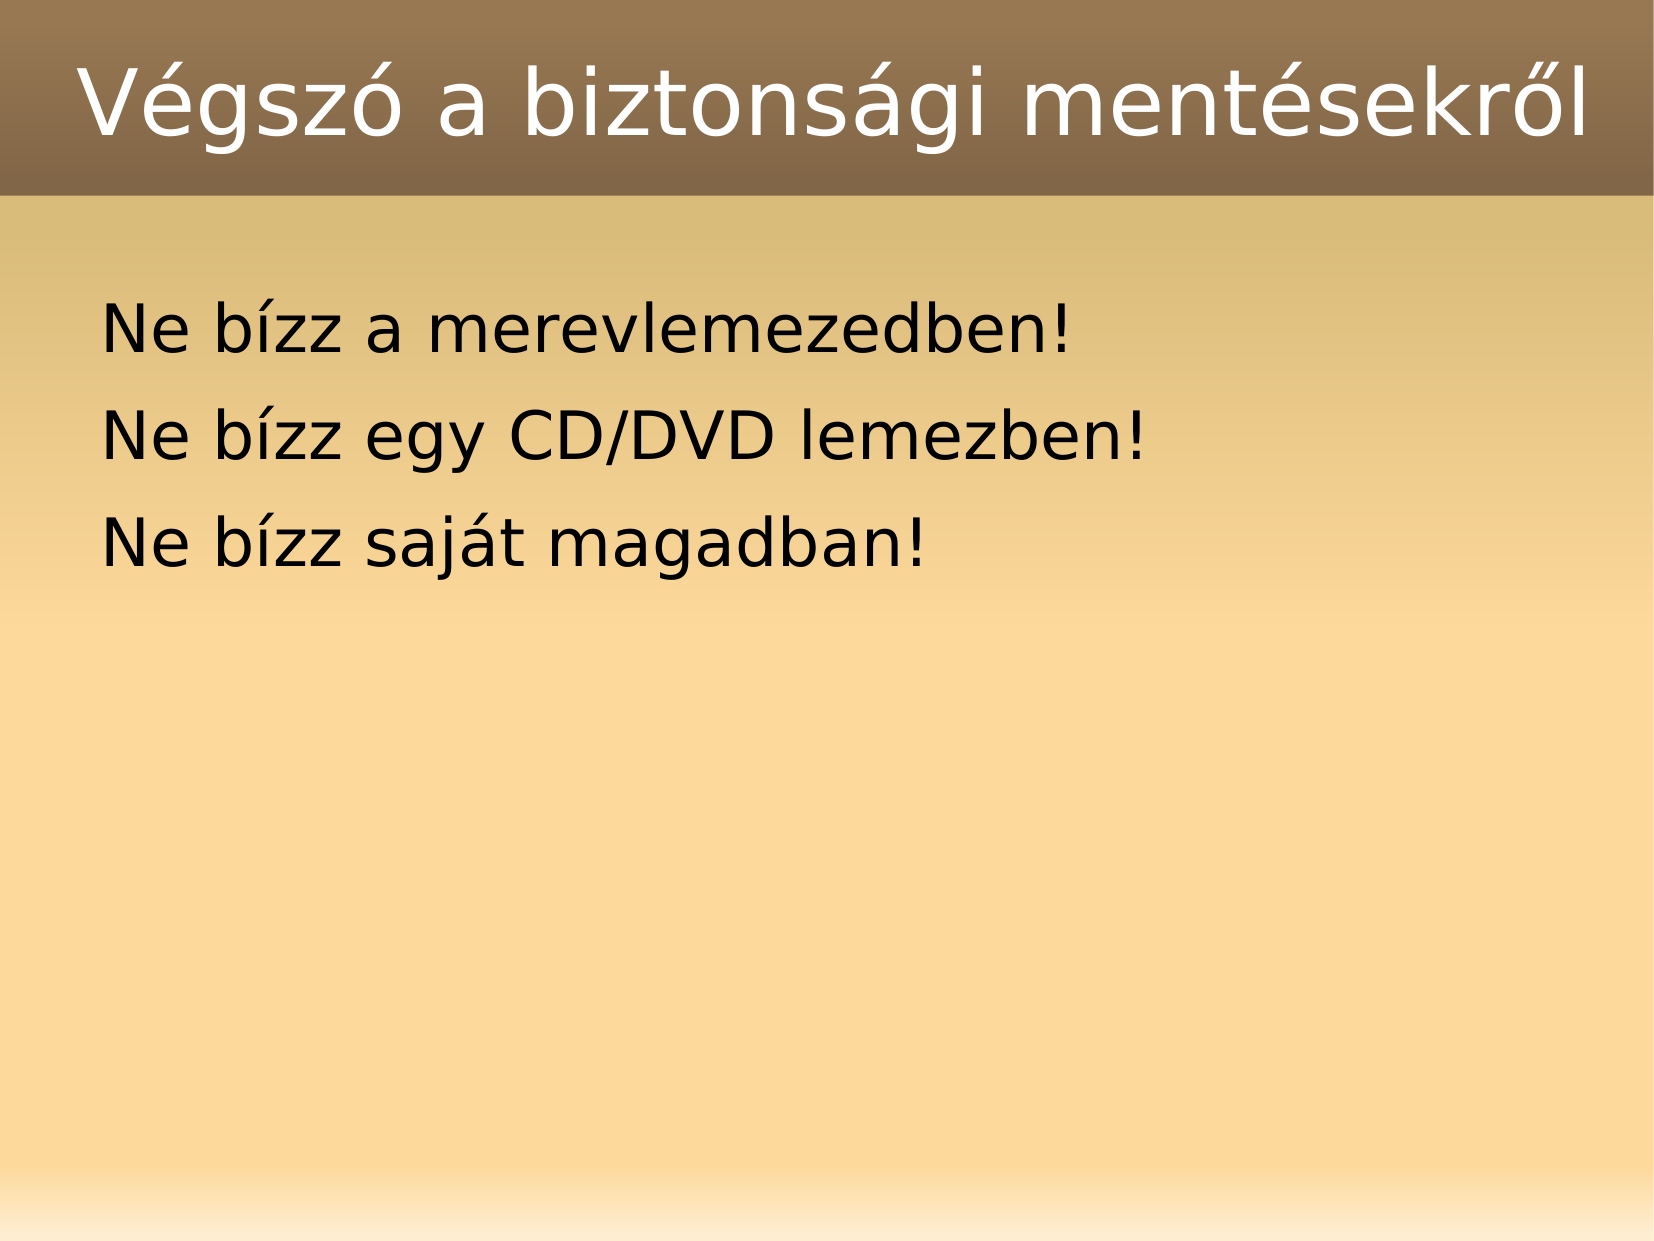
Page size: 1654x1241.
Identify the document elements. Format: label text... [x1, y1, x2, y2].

title Végszó a biztonsági mentésekről [76, 7, 1654, 200]
list Ne bízz a merevlemezedben! Ne bízz egy CD/DVD lemezben! Ne bízz saját magadban! [82, 290, 1571, 1094]
picture [0, 0, 1654, 1241]
